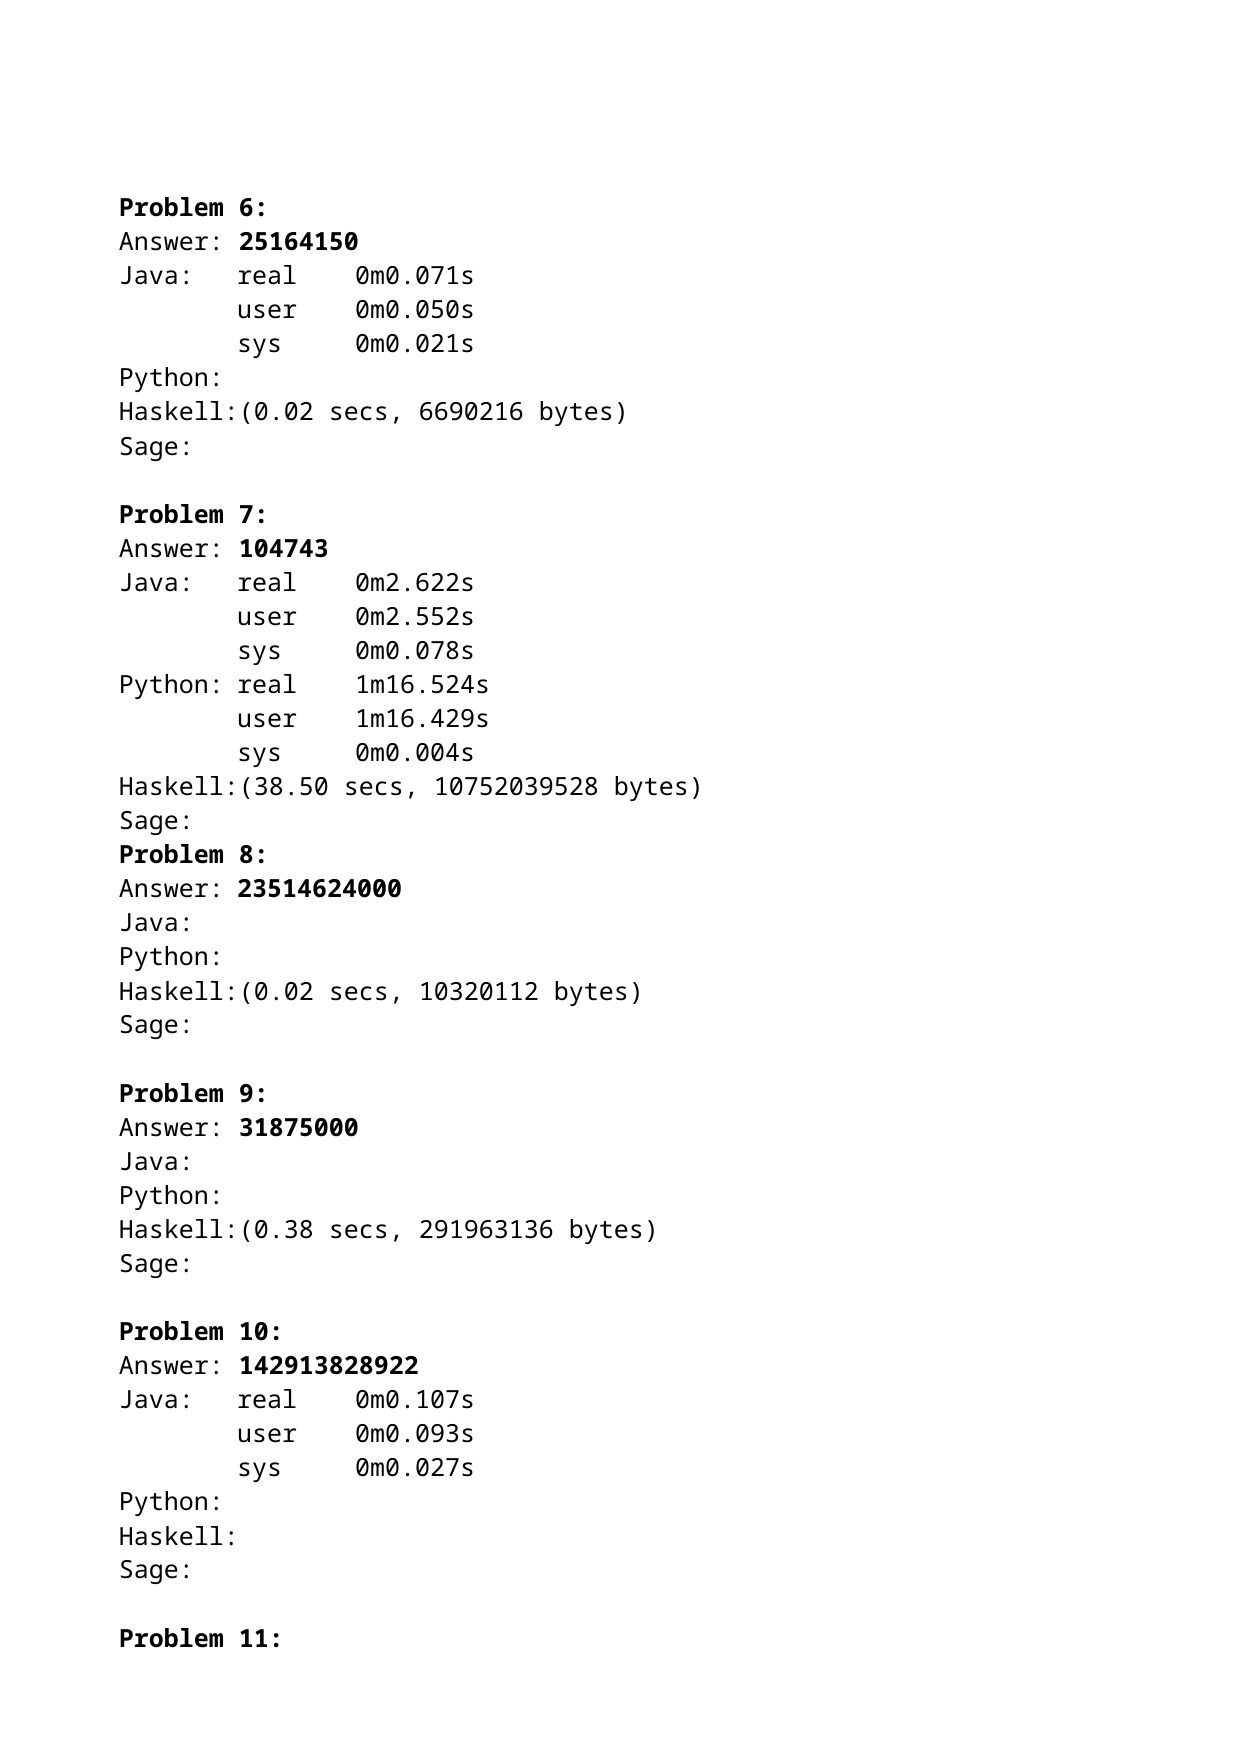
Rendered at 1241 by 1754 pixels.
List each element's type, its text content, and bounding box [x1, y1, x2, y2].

text user 0m2.552s [119, 598, 1121, 632]
text Problem 11: [119, 1620, 1121, 1654]
text sys 0m0.004s [119, 735, 1121, 769]
text Answer: 142913828922 [119, 1348, 1121, 1382]
text Sage: [119, 803, 1121, 837]
text Problem 8: [119, 837, 1121, 871]
text user 1m16.429s [119, 701, 1121, 735]
text Sage: [119, 428, 1121, 462]
text Python: [119, 939, 1121, 973]
text sys 0m0.021s [119, 326, 1121, 360]
text Python: [119, 1177, 1121, 1212]
text Haskell:(0.02 secs, 6690216 bytes) [119, 394, 1121, 428]
text sys 0m0.027s [119, 1450, 1121, 1484]
text Problem 7: [119, 496, 1121, 530]
text sys 0m0.078s [119, 632, 1121, 667]
text Answer: 104743 [119, 530, 1121, 564]
text Python: [119, 360, 1121, 394]
text Haskell:(0.02 secs, 10320112 bytes) [119, 973, 1121, 1007]
text Java: real 0m0.071s [119, 258, 1121, 292]
text user 0m0.093s [119, 1416, 1121, 1450]
text Java: real 0m2.622s [119, 564, 1121, 598]
text Answer: 23514624000 [119, 871, 1121, 905]
text Problem 6: [119, 190, 1121, 224]
text Python: [119, 1484, 1121, 1518]
text Java: real 0m0.107s [119, 1382, 1121, 1416]
text Sage: [119, 1007, 1121, 1041]
text Answer: 25164150 [119, 224, 1121, 258]
text Haskell:(38.50 secs, 10752039528 bytes) [119, 769, 1121, 803]
text Java: [119, 905, 1121, 939]
text Sage: [119, 1246, 1121, 1280]
text Java: [119, 1143, 1121, 1177]
text Python: real 1m16.524s [119, 667, 1121, 701]
text Problem 9: [119, 1075, 1121, 1109]
text Sage: [119, 1552, 1121, 1586]
text user 0m0.050s [119, 292, 1121, 326]
text Haskell: [119, 1518, 1121, 1552]
text Problem 10: [119, 1314, 1121, 1348]
text Haskell:(0.38 secs, 291963136 bytes) [119, 1212, 1121, 1246]
text Answer: 31875000 [119, 1109, 1121, 1143]
